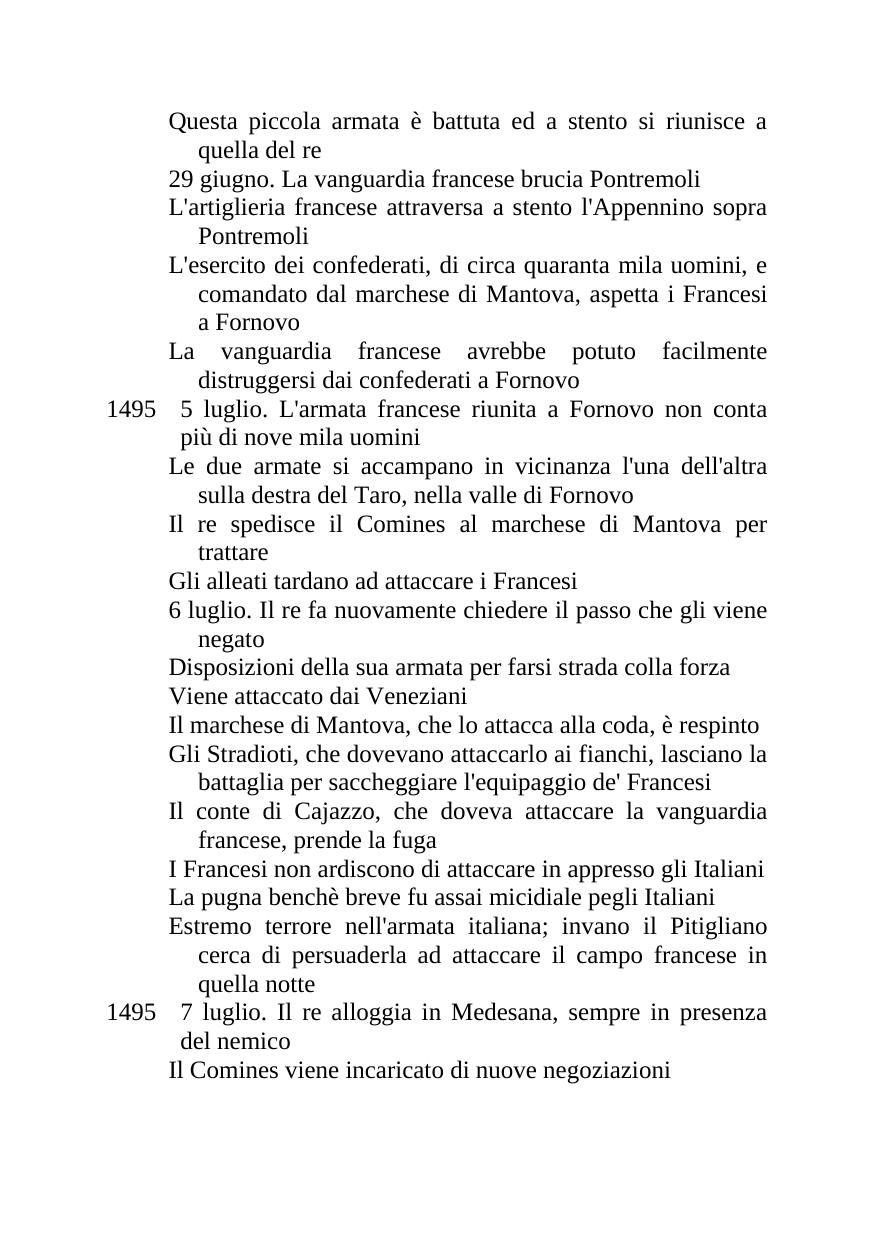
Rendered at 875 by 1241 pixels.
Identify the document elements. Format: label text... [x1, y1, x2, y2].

text Gli Stradioti, che dovevano attaccarlo ai fianchi, lasciano la battaglia per saccheggiare l'equipaggio de' Francesi [168, 739, 768, 796]
text Gli alleati tardano ad attaccare i Francesi [168, 566, 768, 595]
text Le due armate si accampano in vicinanza l'una dell'altra sulla destra del Taro, nella valle di Fornovo [168, 451, 768, 509]
text 6 luglio. Il re fa nuovamente chiedere il passo che gli viene negato [168, 595, 768, 652]
text La vanguardia francese avrebbe potuto facilmente distruggersi dai confederati a Fornovo [168, 336, 768, 394]
text La pugna benchè breve fu assai micidiale pegli Italiani [168, 882, 768, 911]
text Il conte di Cajazzo, che doveva attaccare la vanguardia francese, prende la fuga [168, 796, 768, 854]
text 29 giugno. La vanguardia francese brucia Pontremoli [168, 164, 768, 192]
text Il re spedisce il Comines al marchese di Mantova per trattare [168, 509, 768, 566]
text Il marchese di Mantova, che lo attacca alla coda, è respinto [168, 710, 768, 739]
text L'esercito dei confederati, di circa quaranta mila uomini, e comandato dal marchese di Mantova, aspetta i Francesi a Fornovo [168, 250, 768, 336]
text 1495 5 luglio. L'armata francese riunita a Fornovo non conta più di nove mila uomini [106, 394, 768, 451]
text Disposizioni della sua armata per farsi strada colla forza [168, 652, 768, 681]
text Estremo terrore nell'armata italiana; invano il Pitigliano cerca di persuaderla ad attaccare il campo francese in quella notte [168, 911, 768, 997]
text Il Comines viene incaricato di nuove negoziazioni [168, 1055, 768, 1084]
text I Francesi non ardiscono di attaccare in appresso gli Italiani [168, 854, 768, 882]
text L'artiglieria francese attraversa a stento l'Appennino sopra Pontremoli [168, 192, 768, 250]
text Questa piccola armata è battuta ed a stento si riunisce a quella del re [168, 106, 768, 164]
text 1495 7 luglio. Il re alloggia in Medesana, sempre in presenza del nemico [106, 997, 768, 1055]
text Viene attaccato dai Veneziani [168, 681, 768, 710]
